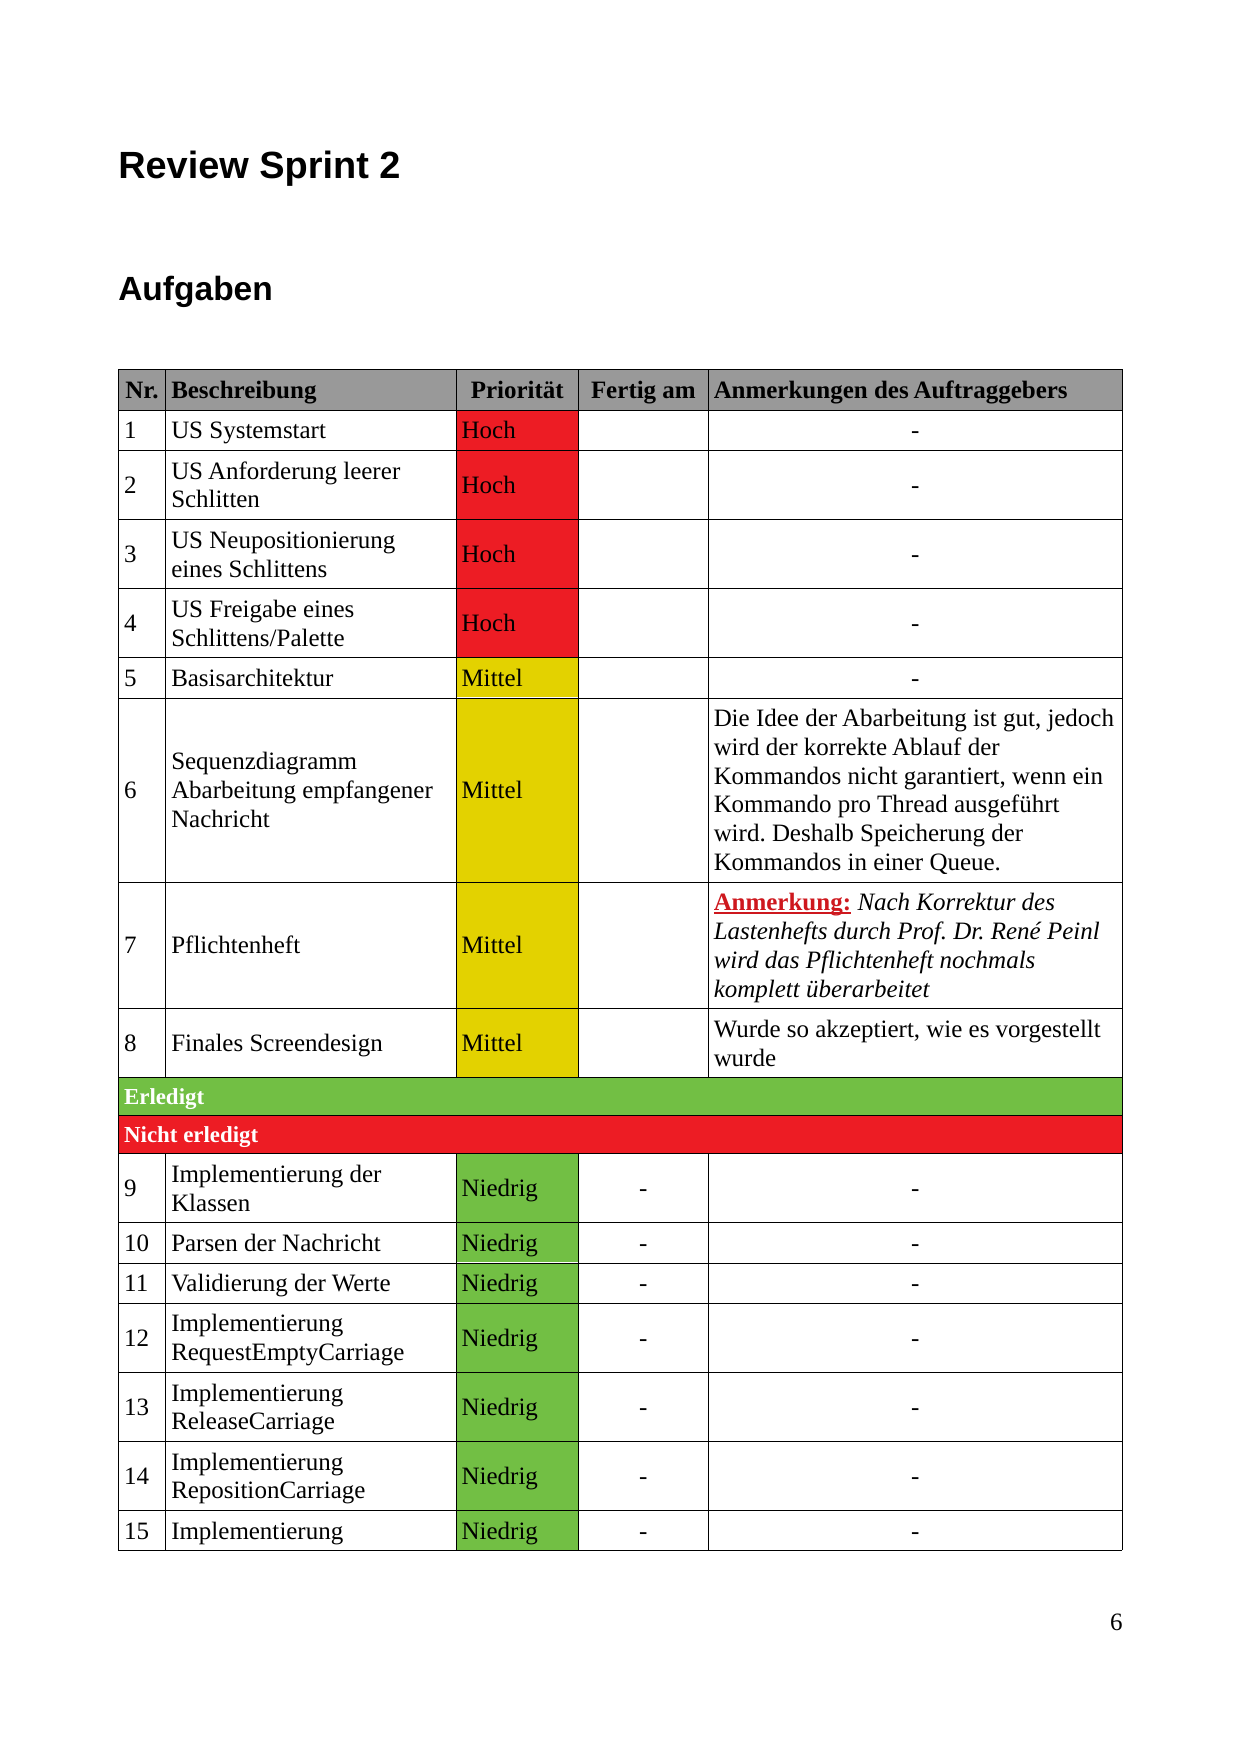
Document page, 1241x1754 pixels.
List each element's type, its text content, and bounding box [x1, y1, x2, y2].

table_cell Anmerkung: Nach Korrektur des Lastenhefts durch Prof. Dr. René Peinl wird das Pflichtenheft nochmals komplett überarbeitet [709, 883, 1122, 1008]
table_cell Niedrig [457, 1223, 578, 1262]
table_cell US Systemstart [166, 411, 456, 450]
table_cell Niedrig [457, 1442, 578, 1510]
table_cell US Freigabe eines Schlittens/Palette [166, 589, 456, 657]
table_cell Mittel [457, 699, 578, 882]
table_cell US Neupositionierung eines Schlittens [166, 520, 456, 588]
table_cell - [709, 1264, 1122, 1303]
table_cell 2 [119, 451, 165, 519]
table_cell [579, 411, 708, 450]
table_cell - [709, 1304, 1122, 1372]
table_cell 12 [119, 1304, 165, 1372]
table_cell [579, 451, 708, 519]
table_cell - [709, 589, 1122, 657]
table_cell 6 [119, 699, 165, 882]
table_cell 14 [119, 1442, 165, 1510]
table_cell - [579, 1373, 708, 1441]
table_cell - [579, 1264, 708, 1303]
table_cell Implementierung der Klassen [166, 1154, 456, 1222]
table_cell - [709, 520, 1122, 588]
table_cell Finales Screendesign [166, 1009, 456, 1077]
table_cell 13 [119, 1373, 165, 1441]
table_cell 3 [119, 520, 165, 588]
table_cell Hoch [457, 411, 578, 450]
table_cell Hoch [457, 589, 578, 657]
table_cell - [709, 658, 1122, 697]
table_cell - [709, 1442, 1122, 1510]
table_cell US Anforderung leerer Schlitten [166, 451, 456, 519]
table_cell Nicht erledigt [119, 1116, 1122, 1153]
table_header Anmerkungen des Auftraggebers [709, 370, 1122, 410]
table_cell Parsen der Nachricht [166, 1223, 456, 1262]
table_header Fertig am [579, 370, 708, 410]
table_cell 7 [119, 883, 165, 1008]
table_cell - [579, 1304, 708, 1372]
table_header Priorität [457, 370, 578, 410]
table_cell Niedrig [457, 1154, 578, 1222]
table_cell Implementierung RepositionCarriage [166, 1442, 456, 1510]
table_cell 8 [119, 1009, 165, 1077]
table_cell Niedrig [457, 1264, 578, 1303]
table_cell Die Idee der Abarbeitung ist gut, jedoch wird der korrekte Ablauf der Kommandos nicht garantiert, wenn ein Kommando pro Thread ausgeführt wird. Deshalb Speicherung der Kommandos in einer Queue. [709, 699, 1122, 882]
table_cell Pflichtenheft [166, 883, 456, 1008]
table_header Beschreibung [166, 370, 456, 410]
table_cell - [709, 1154, 1122, 1222]
table_cell Implementierung [166, 1511, 456, 1550]
table_cell Validierung der Werte [166, 1264, 456, 1303]
table_cell 10 [119, 1223, 165, 1262]
table_cell 1 [119, 411, 165, 450]
table_cell - [709, 1223, 1122, 1262]
subtitle Review Sprint 2 [118, 143, 1122, 187]
table_cell Implementierung ReleaseCarriage [166, 1373, 456, 1441]
table_cell Implementierung RequestEmptyCarriage [166, 1304, 456, 1372]
table_cell 4 [119, 589, 165, 657]
table_cell Mittel [457, 1009, 578, 1077]
table_cell 11 [119, 1264, 165, 1303]
table_cell [579, 520, 708, 588]
table_cell - [579, 1442, 708, 1510]
table_cell - [709, 1373, 1122, 1441]
table_cell Hoch [457, 451, 578, 519]
table_cell Hoch [457, 520, 578, 588]
table_cell - [579, 1223, 708, 1262]
table_cell [579, 658, 708, 697]
table_cell - [579, 1154, 708, 1222]
table_cell Niedrig [457, 1304, 578, 1372]
table_cell Wurde so akzeptiert, wie es vorgestellt wurde [709, 1009, 1122, 1077]
table_cell Basisarchitektur [166, 658, 456, 697]
table_cell Erledigt [119, 1078, 1122, 1115]
table_cell - [709, 1511, 1122, 1550]
table_cell [579, 883, 708, 1008]
subtitle Aufgaben [118, 269, 1122, 308]
table_cell 9 [119, 1154, 165, 1222]
table_cell Sequenzdiagramm Abarbeitung empfangener Nachricht [166, 699, 456, 882]
table_cell [579, 1009, 708, 1077]
table_cell Mittel [457, 658, 578, 697]
table_cell - [579, 1511, 708, 1550]
table_cell 15 [119, 1511, 165, 1550]
table_cell - [709, 451, 1122, 519]
table_cell [579, 699, 708, 882]
table_cell Niedrig [457, 1511, 578, 1550]
table_cell - [709, 411, 1122, 450]
table_header Nr. [119, 370, 165, 410]
table_cell 5 [119, 658, 165, 697]
table_cell Niedrig [457, 1373, 578, 1441]
table_cell Mittel [457, 883, 578, 1008]
table_cell [579, 589, 708, 657]
